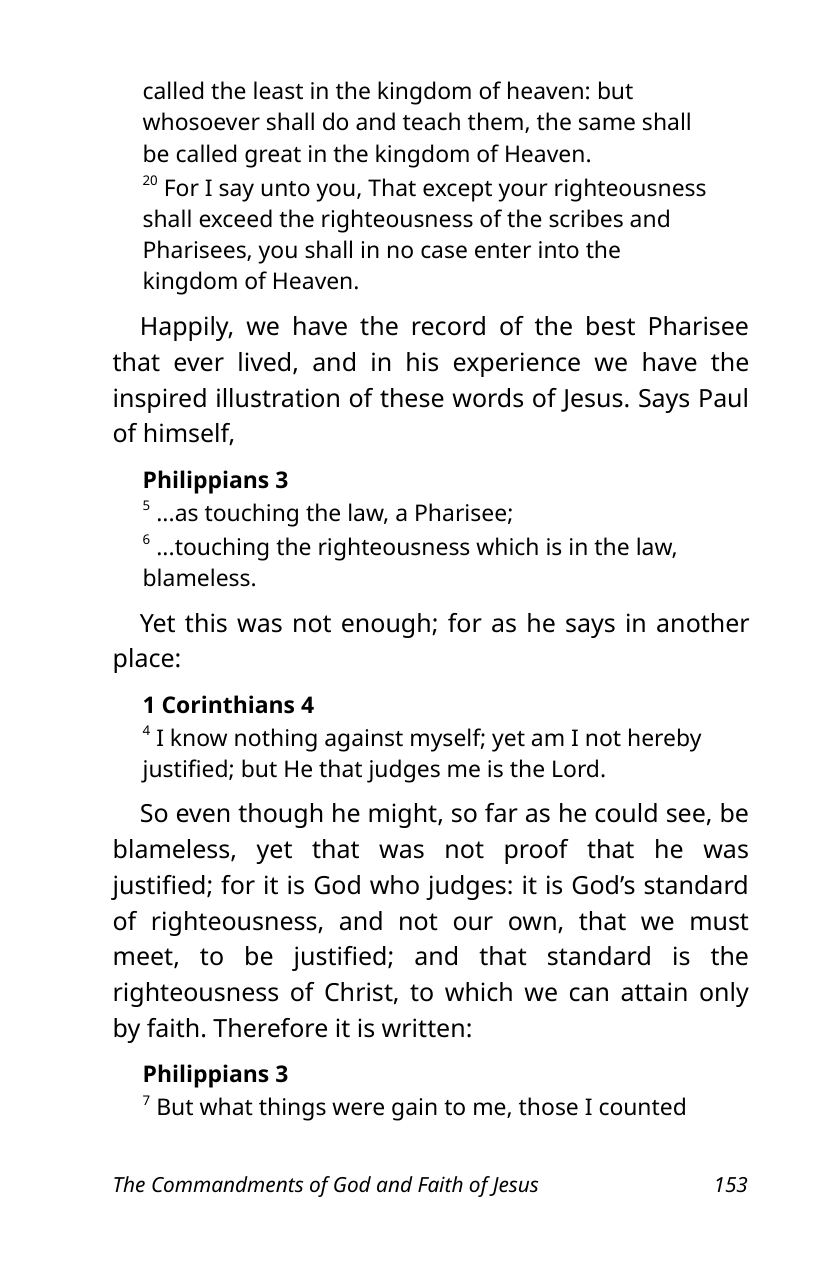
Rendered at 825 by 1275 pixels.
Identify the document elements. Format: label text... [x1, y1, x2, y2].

text So even though he might, so far as he could see, be blameless, yet that was not proof that he was justified; for it is God who judges: it is God’s standard of righteousness, and not our own, that we must meet, to be justified; and that standard is the righteousness of Christ, to which we can attain only by faith. Therefore it is written: [112, 796, 750, 1044]
text 4 I know nothing against myself; yet am I not hereby justified; but He that judges me is the Lord. [142, 721, 720, 784]
text Yet this was not enough; for as he says in another place: [112, 605, 750, 675]
text Happily, we have the record of the best Pharisee that ever lived, and in his experience we have the inspired illustration of these words of Jesus. Says Paul of himself, [112, 309, 750, 450]
text called the least in the kingdom of heaven: but whosoever shall do and teach them, the same shall be called great in the kingdom of Heaven. [142, 75, 720, 169]
text Philippians 3 [142, 464, 750, 495]
text 20 For I say unto you, That except your righteousness shall exceed the righteousness of the scribes and Pharisees, you shall in no case enter into the kingdom of Heaven. [142, 172, 720, 297]
text 5 ...as touching the law, a Pharisee; [142, 496, 720, 528]
text 1 Corinthians 4 [142, 689, 750, 720]
text Philippians 3 [142, 1058, 750, 1089]
text 7 But what things were gain to me, those I counted [142, 1091, 720, 1122]
text 6 ...touching the righteousness which is in the law, blameless. [142, 531, 720, 593]
